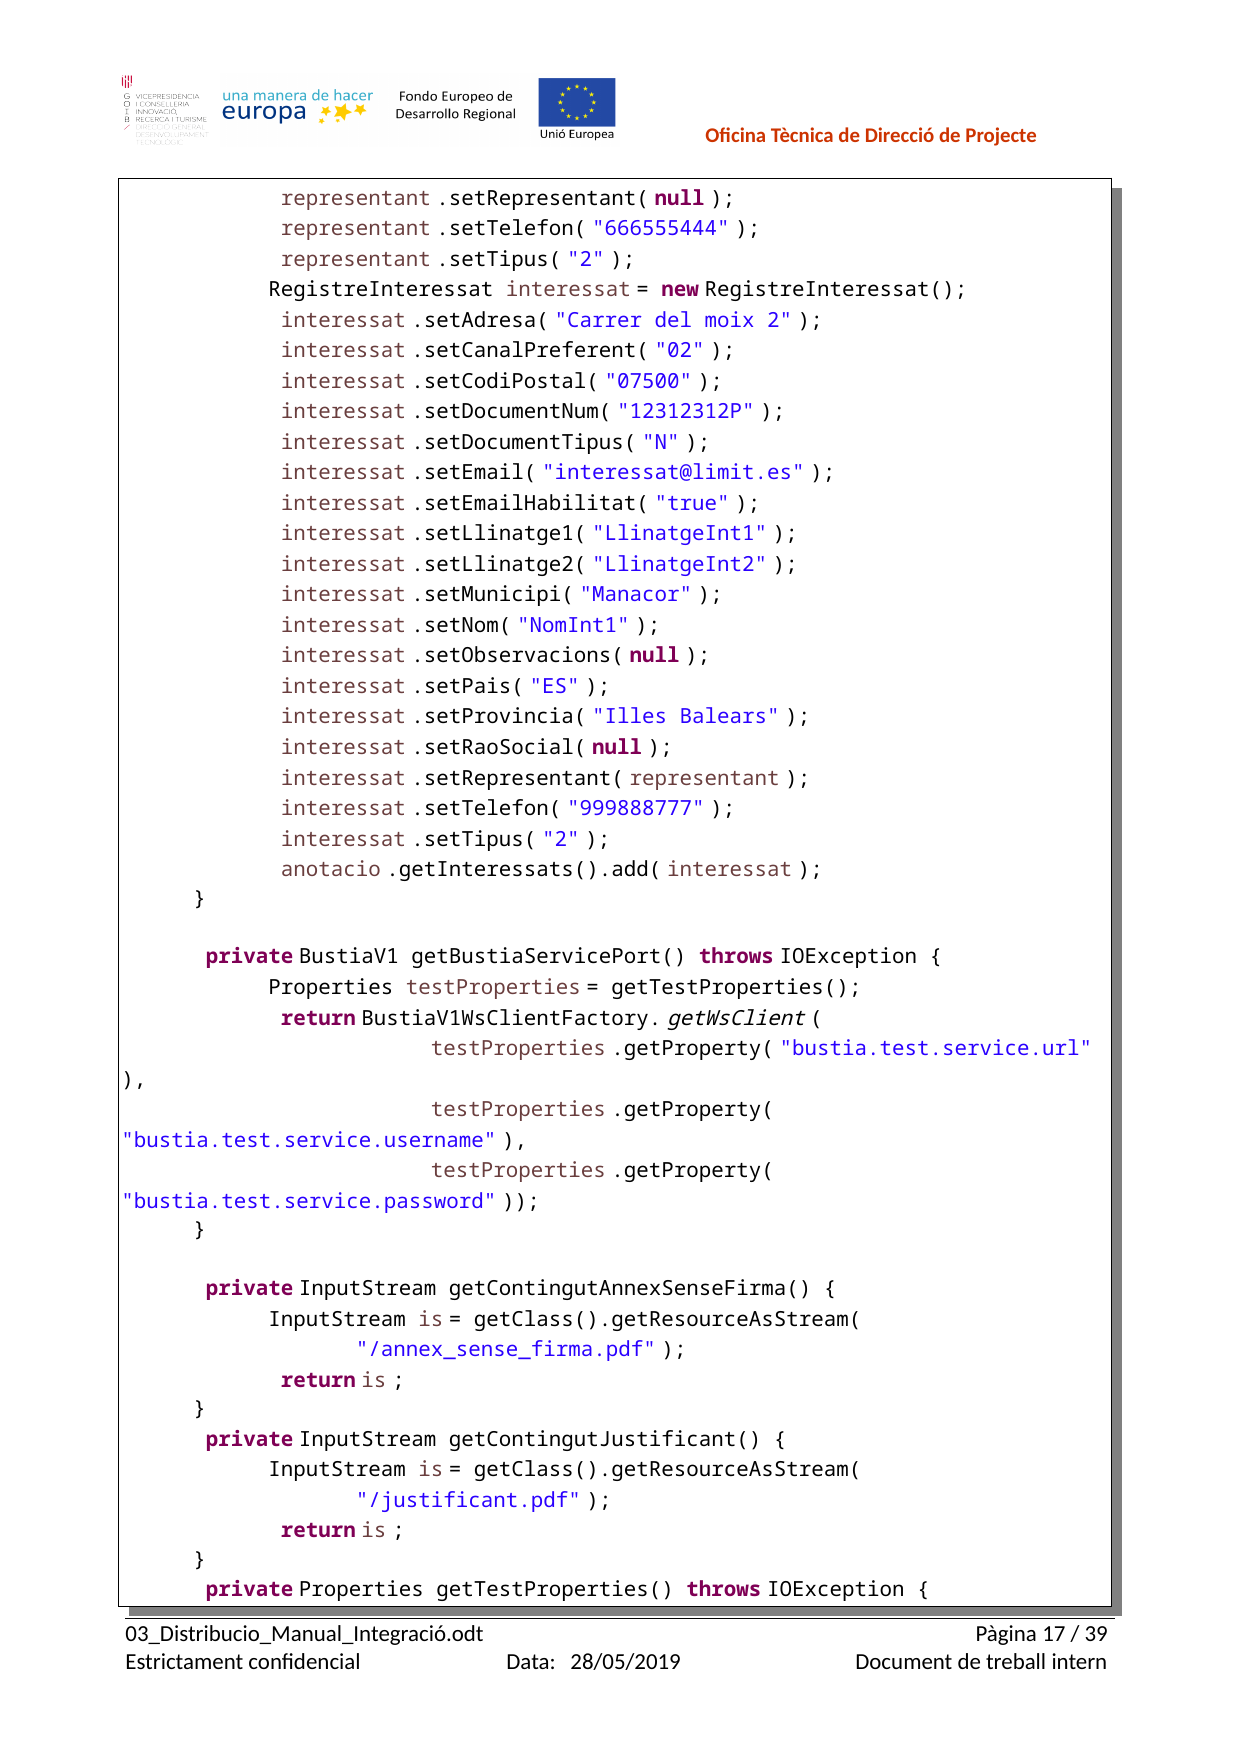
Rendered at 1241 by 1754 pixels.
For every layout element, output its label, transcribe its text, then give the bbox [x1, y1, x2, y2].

text interessat .setDocumentNum( "12312312P" ); [119, 391, 1111, 422]
text return is ; [119, 1510, 1111, 1541]
text interessat .setProvincia( "Illes Balears" ); [119, 697, 1111, 727]
text interessat .setAdresa( "Carrer del moix 2" ); [119, 300, 1111, 330]
text representant .setTipus( "2" ); [119, 239, 1111, 269]
text } [119, 1211, 1111, 1243]
text testProperties .getProperty( "bustia.test.service.username" ), [119, 1089, 1111, 1150]
text interessat .setDocumentTipus( "N" ); [119, 422, 1111, 452]
text private InputStream getContingutAnnexSenseFirma() { [119, 1268, 1111, 1299]
text "/justificant.pdf" ); [119, 1480, 1111, 1510]
text interessat .setEmail( "interessat@limit.es" ); [119, 452, 1111, 483]
text return is ; [119, 1360, 1111, 1390]
text interessat .setTipus( "2" ); [119, 819, 1111, 849]
text InputStream is = getClass().getResourceAsStream( [119, 1449, 1111, 1480]
text representant .setTelefon( "666555444" ); [119, 208, 1111, 239]
text } [119, 880, 1111, 911]
text interessat .setTelefon( "999888777" ); [119, 788, 1111, 819]
text Properties testProperties = getTestProperties(); [119, 967, 1111, 998]
text interessat .setRepresentant( representant ); [119, 758, 1111, 788]
text interessat .setRaoSocial( null ); [119, 727, 1111, 758]
text private BustiaV1 getBustiaServicePort() throws IOException { [119, 937, 1111, 967]
text } [119, 1390, 1111, 1419]
text InputStream is = getClass().getResourceAsStream( [119, 1299, 1111, 1329]
text } [119, 1541, 1111, 1569]
text representant .setRepresentant( null ); [119, 179, 1111, 208]
text interessat .setPais( "ES" ); [119, 666, 1111, 697]
text interessat .setLlinatge2( "LlinatgeInt2" ); [119, 544, 1111, 574]
text testProperties .getProperty( "bustia.test.service.password" )); [119, 1150, 1111, 1211]
text interessat .setMunicipi( "Manacor" ); [119, 574, 1111, 605]
text interessat .setObservacions( null ); [119, 636, 1111, 666]
text interessat .setCodiPostal( "07500" ); [119, 361, 1111, 391]
text interessat .setLlinatge1( "LlinatgeInt1" ); [119, 513, 1111, 544]
text return BustiaV1WsClientFactory. getWsClient ( [119, 998, 1111, 1028]
text private InputStream getContingutJustificant() { [119, 1419, 1111, 1449]
text interessat .setNom( "NomInt1" ); [119, 605, 1111, 636]
text "/annex_sense_firma.pdf" ); [119, 1329, 1111, 1360]
picture [219, 73, 621, 147]
text RegistreInteressat interessat = new RegistreInteressat(); [119, 269, 1111, 300]
text private Properties getTestProperties() throws IOException { [119, 1569, 1111, 1606]
text testProperties .getProperty( "bustia.test.service.url" ), [119, 1028, 1111, 1089]
text interessat .setCanalPreferent( "02" ); [119, 330, 1111, 361]
text interessat .setEmailHabilitat( "true" ); [119, 483, 1111, 513]
text anotacio .getInteressats().add( interessat ); [119, 849, 1111, 880]
picture [118, 73, 213, 147]
